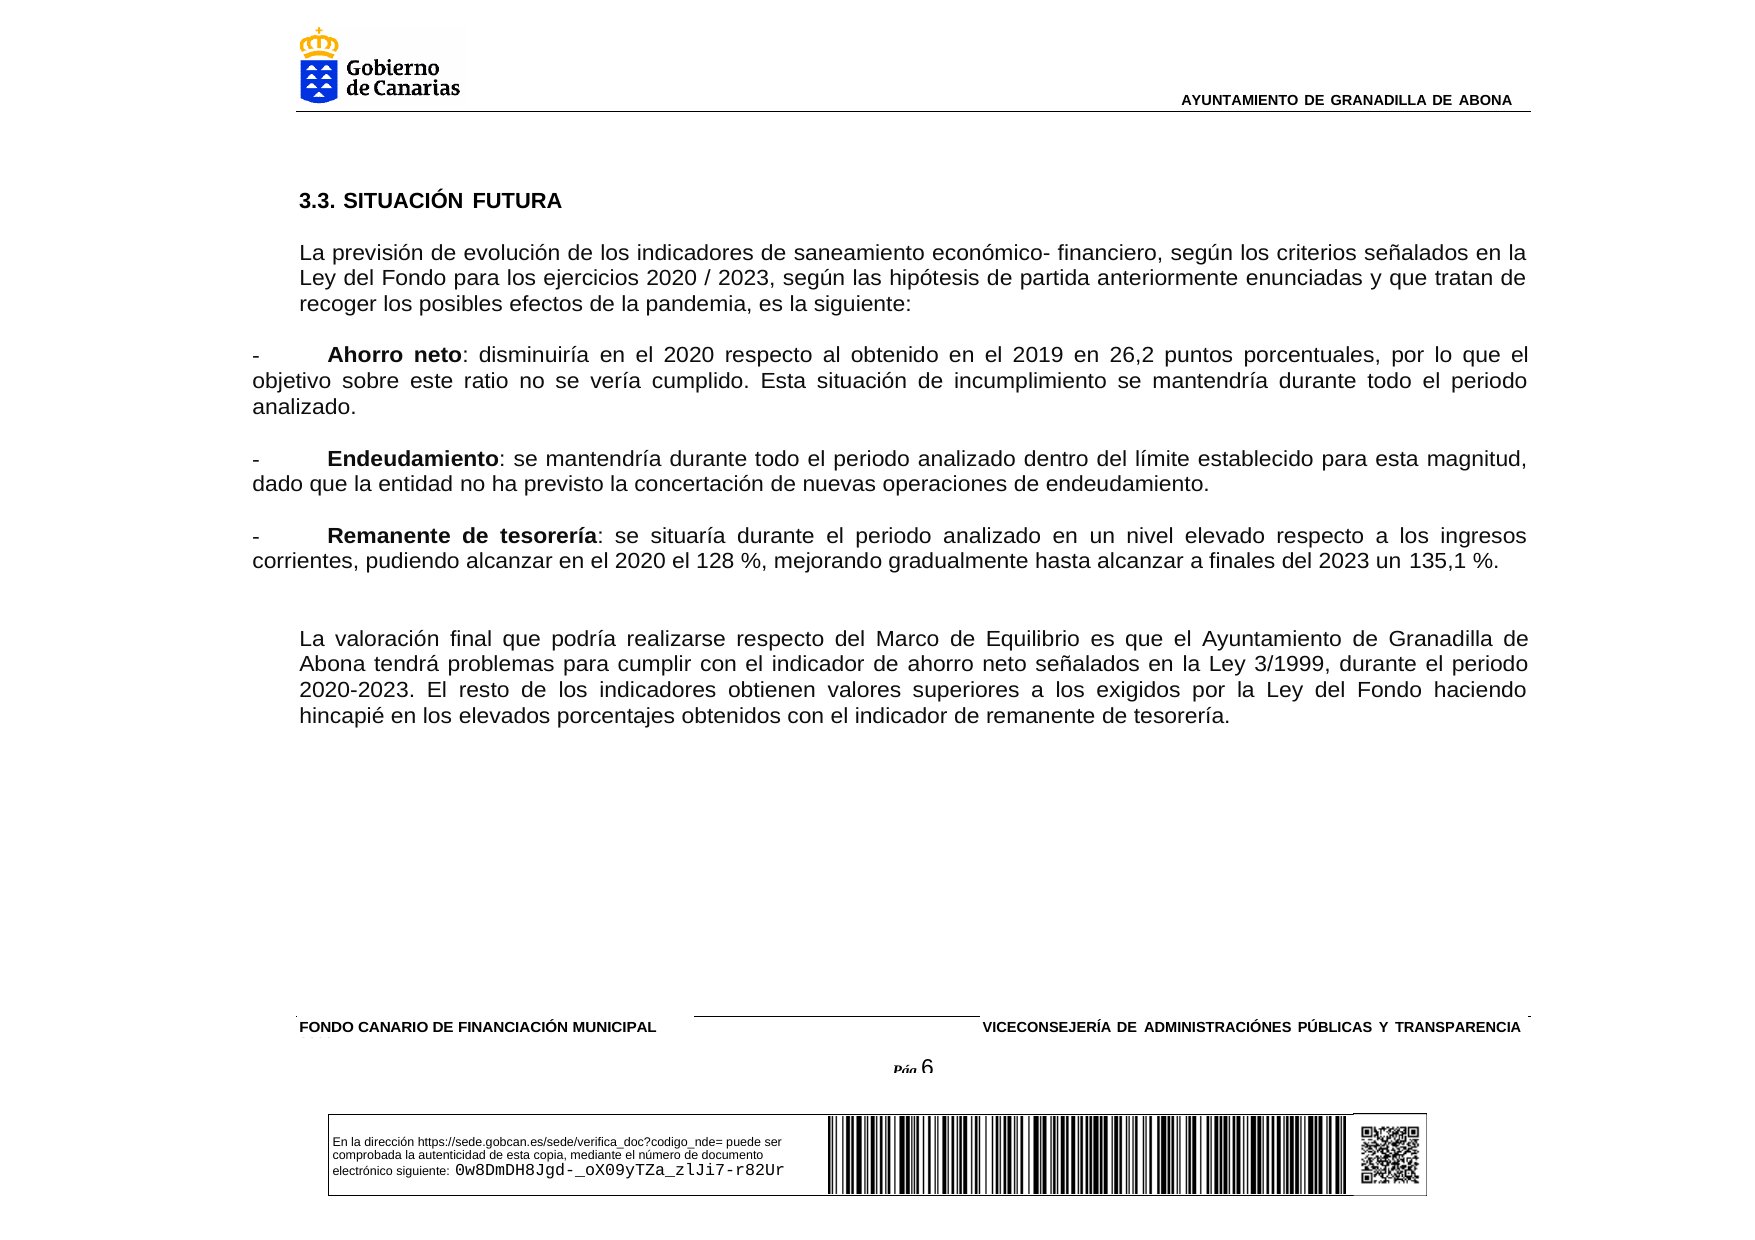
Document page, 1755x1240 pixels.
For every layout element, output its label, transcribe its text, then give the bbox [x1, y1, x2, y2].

text La valoración final que podría realizarse respecto del Marco de Equilibrio es que el Ayuntamiento de Granadilla de Abona tendrá problemas para cumplir con el indicador de ahorro neto señalados en la Ley 3/1999, durante el periodo 2020-2023. El resto de los indicadores obtienen valores superiores a los exigidos por la Ley del Fondo haciendo hincapié en los elevados porcentajes obtenidos con el indicador de remanente de tesorería. [299, 626, 1529, 728]
text La previsión de evolución de los indicadores de saneamiento económico- financiero, según los criterios señalados en la Ley del Fondo para los ejercicios 2020 / 2023, según las hipótesis de partida anteriormente enunciadas y que tratan de recoger los posibles efectos de la pandemia, es la siguiente: [299, 239, 1529, 316]
list Endeudamiento: se mantendría durante todo el periodo analizado dentro del límite establecido para esta magnitud, dado que la entidad no ha previsto la concertación de nuevas operaciones de endeudamiento. [252, 445, 1529, 496]
list Ahorro neto: disminuiría en el 2020 respecto al obtenido en el 2019 en 26,2 puntos porcentuales, por lo que el objetivo sobre este ratio no se vería cumplido. Esta situación de incumplimiento se mantendría durante todo el periodo analizado. [252, 342, 1529, 419]
list Remanente de tesorería: se situaría durante el periodo analizado en un nivel elevado respecto a los ingresos corrientes, pudiendo alcanzar en el 2020 el 128 %, mejorando gradualmente hasta alcanzar a finales del 2023 un 135,1 %. [252, 523, 1529, 573]
list SITUACIÓN FUTURA [299, 188, 1560, 213]
